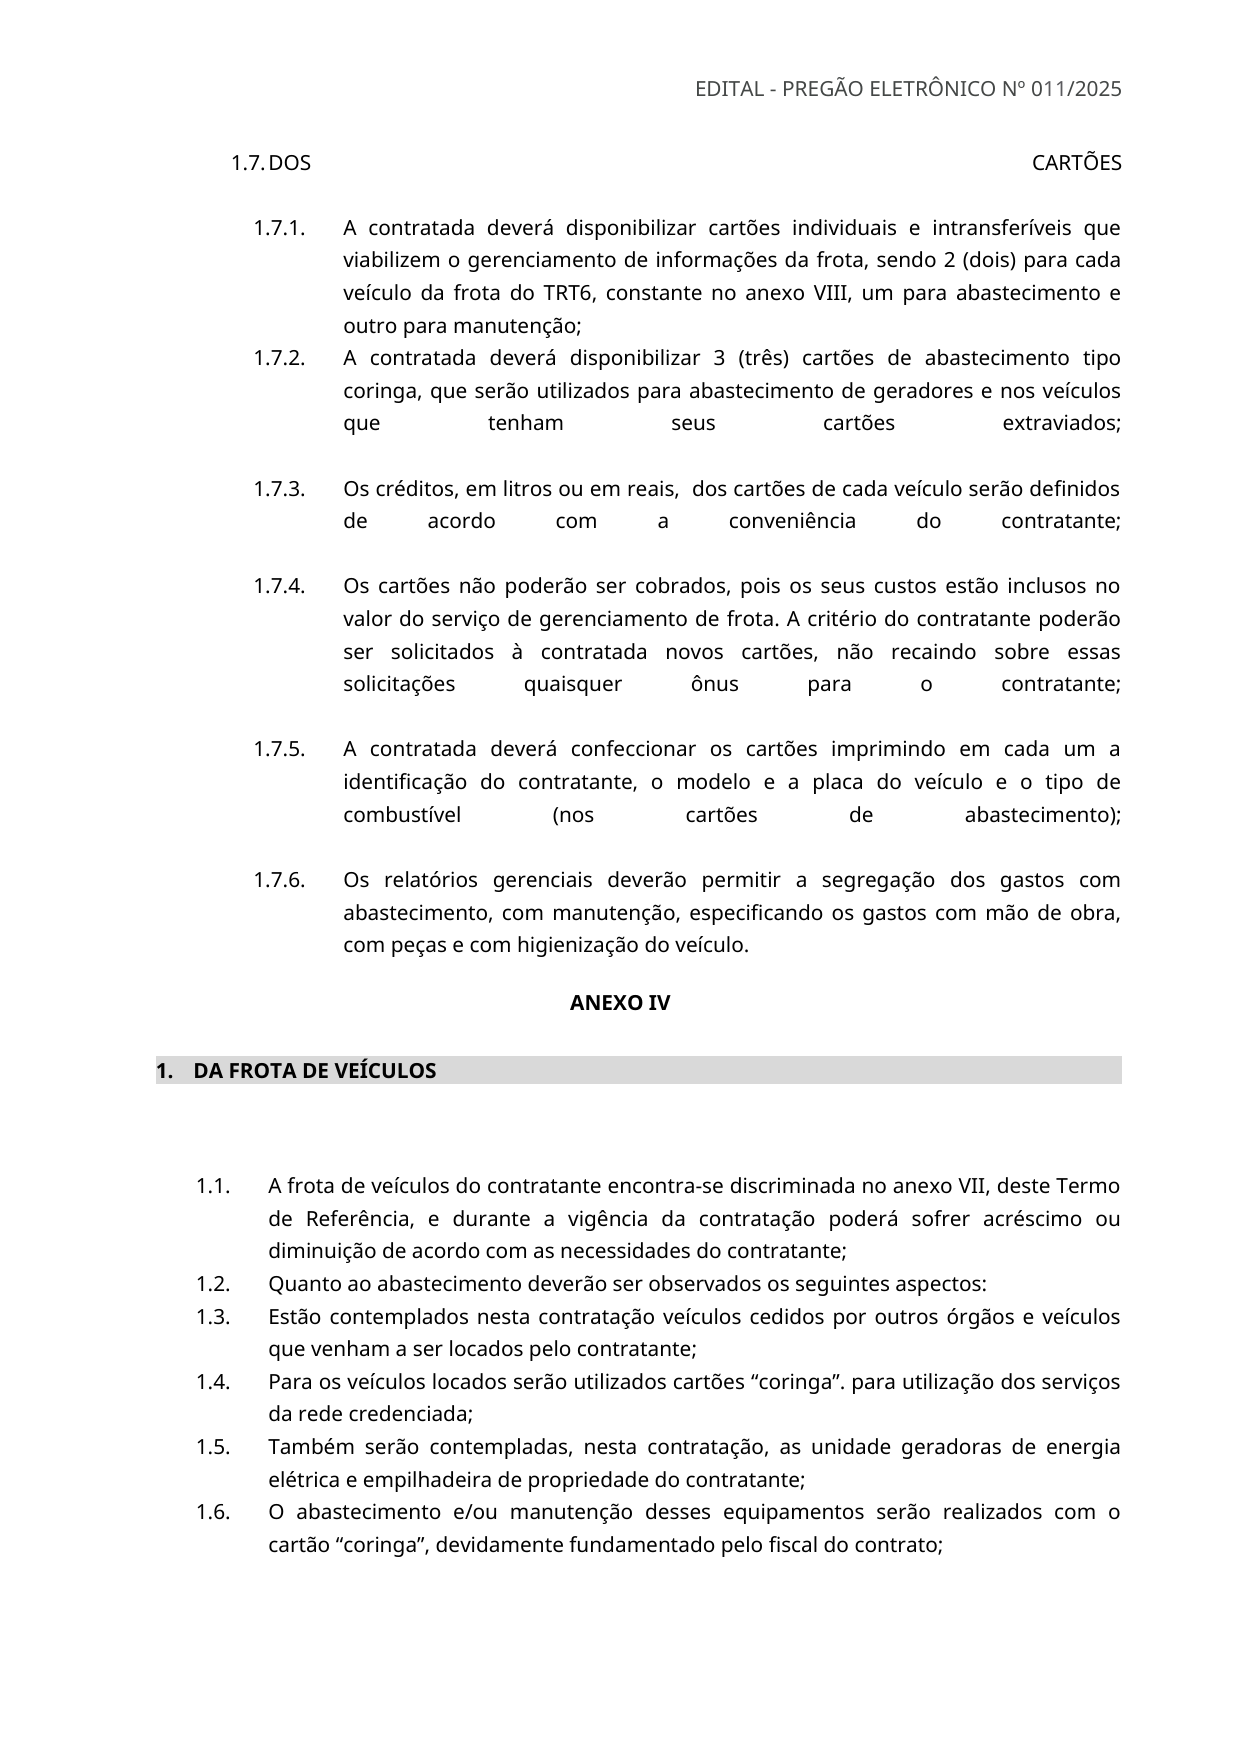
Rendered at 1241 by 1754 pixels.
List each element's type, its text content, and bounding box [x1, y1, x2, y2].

subtitle Quanto ao abastecimento deverão ser observados os seguintes aspectos: [231, 1269, 1122, 1298]
subtitle O abastecimento e/ou manutenção desses equipamentos serão realizados com o cartão “coringa”, devidamente fundamentado pelo fiscal do contrato; [231, 1497, 1122, 1558]
subtitle DOS CARTÕES [231, 148, 1122, 209]
subtitle Os créditos, em litros ou em reais, dos cartões de cada veículo serão definidos de acordo com a conveniência do contratante; [306, 474, 1122, 567]
subtitle DA FROTA DE VEÍCULOS [156, 1056, 1122, 1084]
subtitle Estão contemplados nesta contratação veículos cedidos por outros órgãos e veículos que venham a ser locados pelo contratante; [231, 1302, 1122, 1363]
subtitle Também serão contempladas, nesta contratação, as unidade geradoras de energia elétrica e empilhadeira de propriedade do contratante; [231, 1432, 1122, 1493]
subtitle A contratada deverá disponibilizar cartões individuais e intransferíveis que viabilizem o gerenciamento de informações da frota, sendo 2 (dois) para cada veículo da frota do TRT6, constante no anexo VIII, um para abastecimento e outro para manutenção; [306, 213, 1122, 339]
subtitle A frota de veículos do contratante encontra-se discriminada no anexo VII, deste Termo de Referência, e durante a vigência da contratação poderá sofrer acréscimo ou diminuição de acordo com as necessidades do contratante; [231, 1171, 1122, 1265]
subtitle Para os veículos locados serão utilizados cartões “coringa”. para utilização dos serviços da rede credenciada; [231, 1367, 1122, 1428]
subtitle Os cartões não poderão ser cobrados, pois os seus custos estão inclusos no valor do serviço de gerenciamento de frota. A critério do contratante poderão ser solicitados à contratada novos cartões, não recaindo sobre essas solicitações quaisquer ônus para o contratante; [306, 572, 1122, 730]
text ANEXO IV [118, 988, 1122, 1016]
subtitle Os relatórios gerenciais deverão permitir a segregação dos gastos com abastecimento, com manutenção, especificando os gastos com mão de obra, com peças e com higienização do veículo. [306, 865, 1122, 959]
subtitle A contratada deverá disponibilizar 3 (três) cartões de abastecimento tipo coringa, que serão utilizados para abastecimento de geradores e nos veículos que tenham seus cartões extraviados; [306, 343, 1122, 469]
subtitle A contratada deverá confeccionar os cartões imprimindo em cada um a identificação do contratante, o modelo e a placa do veículo e o tipo de combustível (nos cartões de abastecimento); [306, 734, 1122, 861]
